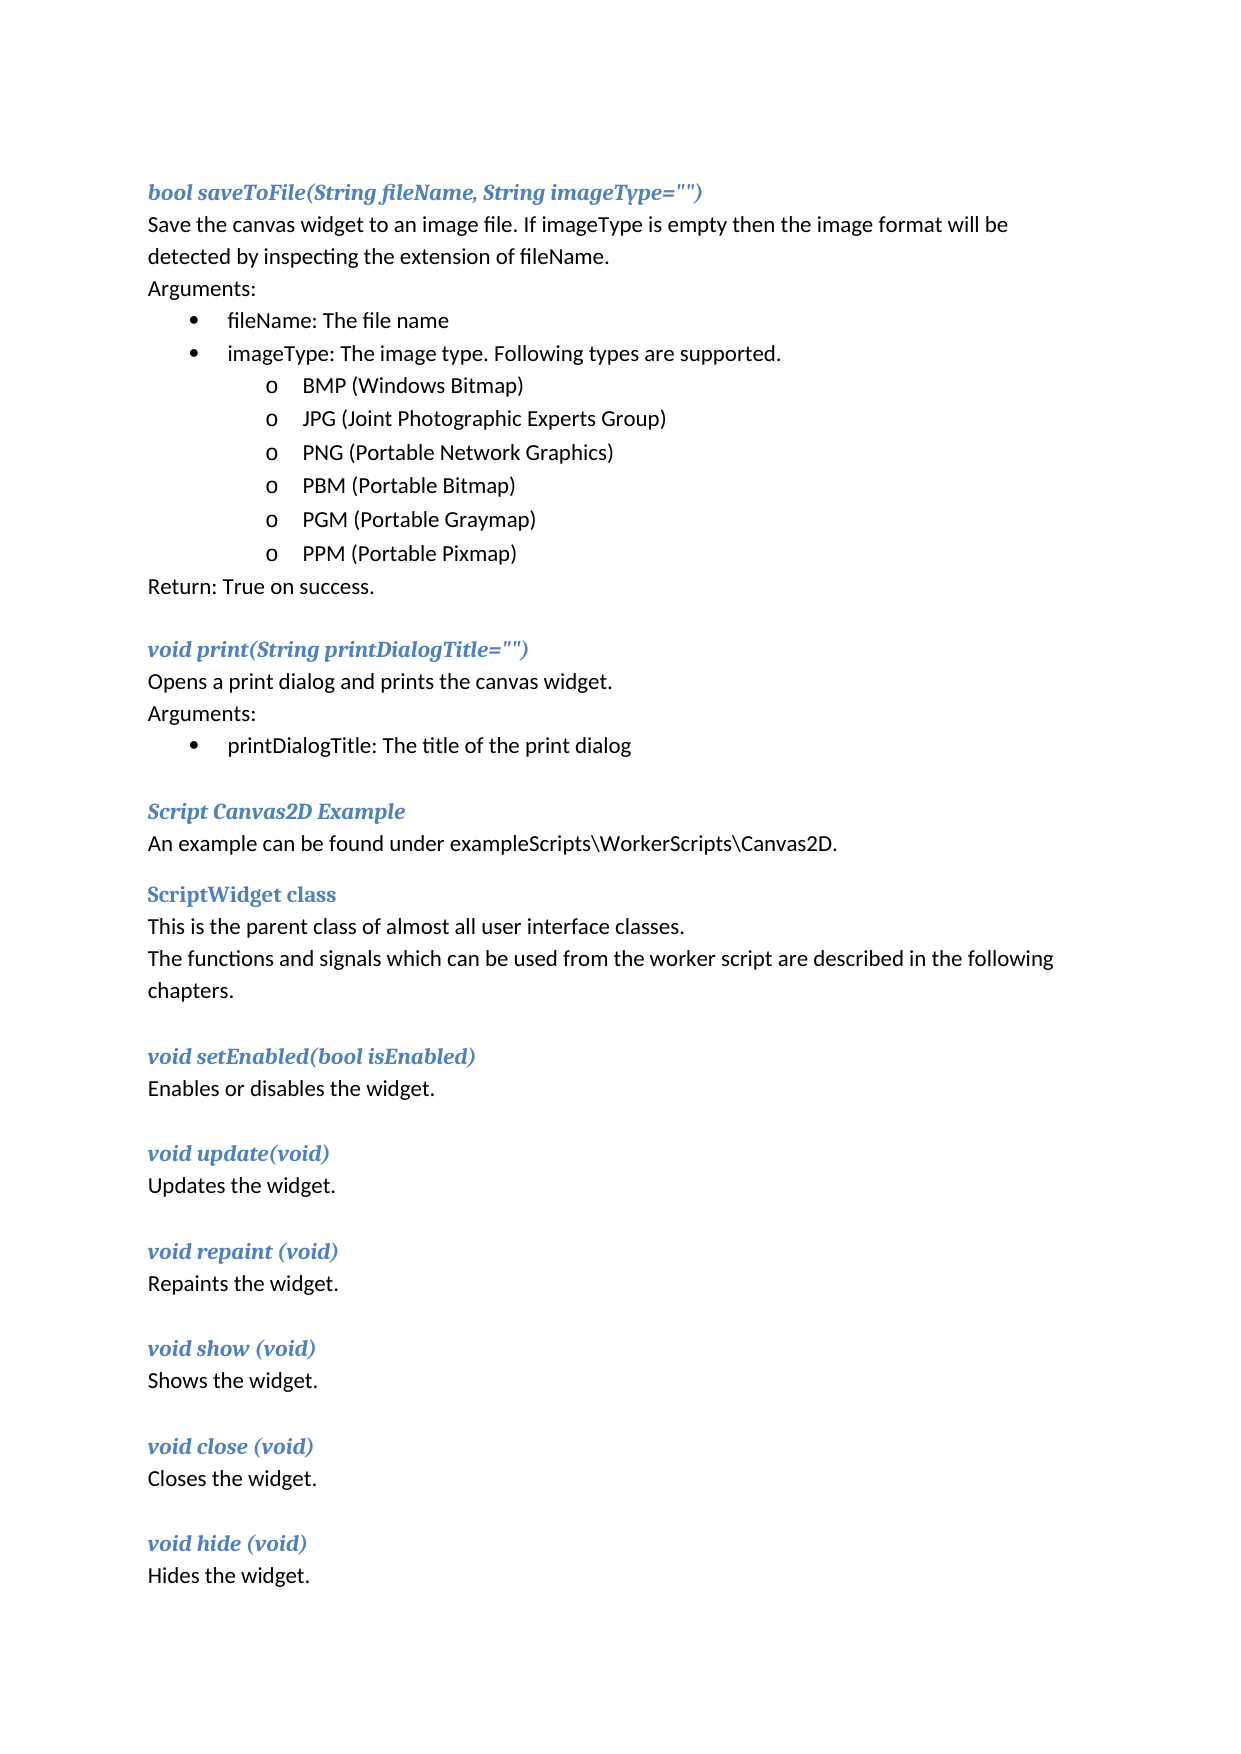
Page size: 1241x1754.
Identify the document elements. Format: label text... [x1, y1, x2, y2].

subtitle bool saveToFile(String fileName, String imageType="") [148, 180, 1093, 206]
text Arguments: [148, 274, 1093, 302]
list JPG (Joint Photographic Experts Group) [265, 404, 1093, 434]
list PBM (Portable Bitmap) [265, 472, 1093, 501]
subtitle void setEnabled(bool isEnabled) [148, 1043, 1093, 1070]
subtitle Script Canvas2D Example [148, 798, 1093, 825]
subtitle void hide (void) [148, 1531, 1093, 1557]
text This is the parent class of almost all user interface classes. [148, 912, 1093, 940]
subtitle void show (void) [148, 1336, 1093, 1362]
subtitle void close (void) [148, 1433, 1093, 1460]
text Closes the widget. [148, 1464, 1093, 1492]
text Updates the widget. [148, 1171, 1093, 1199]
text Arguments: [148, 699, 1093, 727]
list imageType: The image type. Following types are supported. [190, 339, 1093, 367]
list PGM (Portable Graymap) [265, 505, 1093, 534]
subtitle void repaint (void) [148, 1238, 1093, 1265]
text Hides the widget. [148, 1561, 1093, 1589]
list PPM (Portable Pixmap) [265, 539, 1093, 568]
text Shows the widget. [148, 1366, 1093, 1394]
text Return: True on success. [148, 572, 1093, 600]
text Opens a print dialog and prints the canvas widget. [148, 667, 1093, 695]
list fileName: The file name [190, 307, 1093, 334]
list BMP (Windows Bitmap) [265, 371, 1093, 400]
list PNG (Portable Network Graphics) [265, 438, 1093, 467]
subtitle void update(void) [148, 1141, 1093, 1167]
subtitle void print(String printDialogTitle="") [148, 637, 1093, 663]
list printDialogTitle: The title of the print dialog [190, 731, 1093, 759]
text An example can be found under exampleScripts\WorkerScripts\Canvas2D. [148, 829, 1093, 857]
text Repaints the widget. [148, 1269, 1093, 1297]
text Enables or disables the widget. [148, 1074, 1093, 1102]
text The functions and signals which can be used from the worker script are described in the following chapters. [148, 944, 1093, 1004]
text Save the canvas widget to an image file. If imageType is empty then the image format will be detected by inspecting the extension of fileName. [148, 210, 1093, 270]
subtitle ScriptWidget class [148, 882, 1093, 908]
